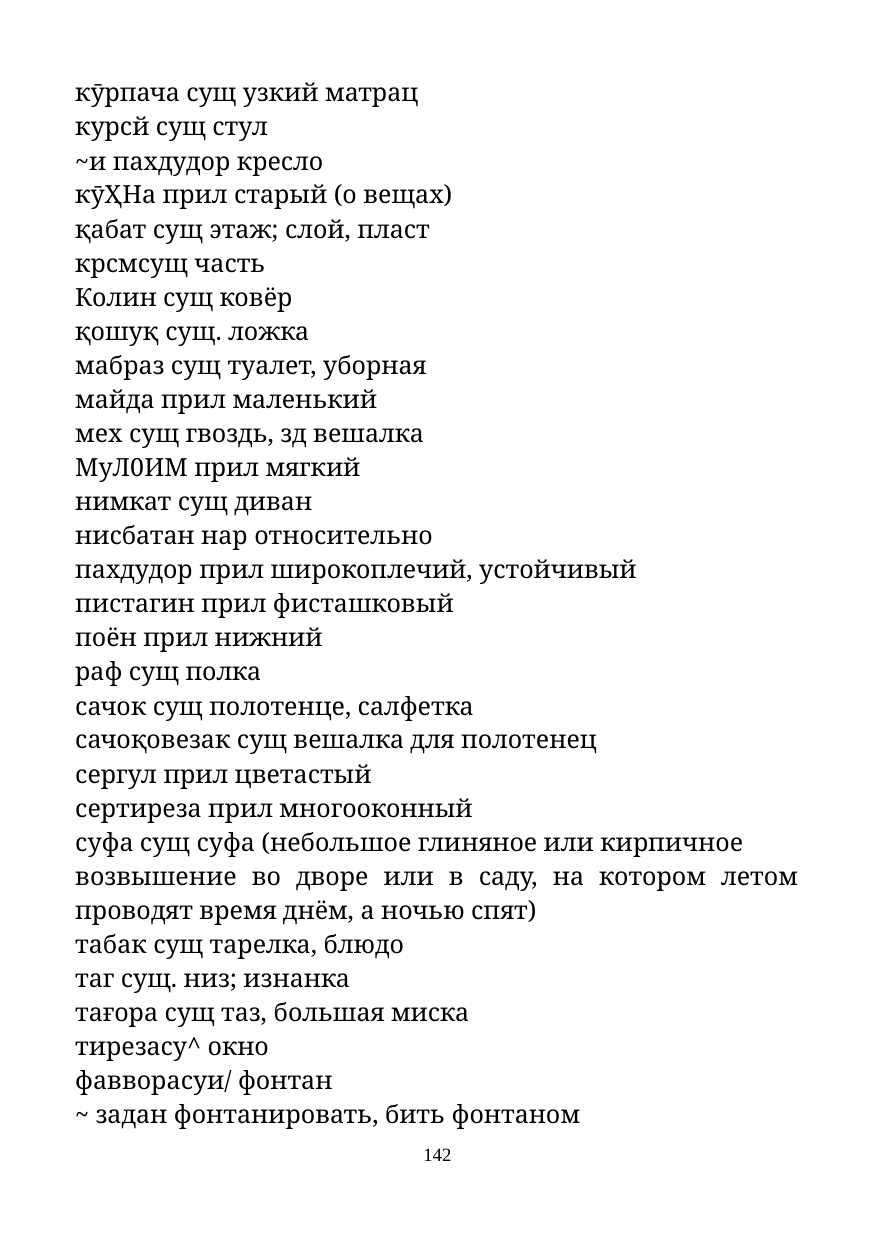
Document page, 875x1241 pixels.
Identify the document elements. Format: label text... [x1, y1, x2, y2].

text МуЛ0ИМ прил мягкий [75, 450, 799, 484]
text сертиреза прил многооконный [75, 790, 799, 824]
text курсй сущ стул [75, 109, 799, 143]
text нимкат сущ диван [75, 484, 799, 518]
text сергул прил цветастый [75, 756, 799, 790]
text мабраз сущ туалет, уборная [75, 347, 799, 382]
text крсмсущ часть [75, 245, 799, 279]
text поён прил нижний [75, 620, 799, 654]
text қошуқ сущ. ложка [75, 313, 799, 347]
text возвышение во дворе или в саду, на котором летом проводят время днём, а ночью спят) [75, 858, 799, 927]
text Колин сущ ковёр [75, 279, 799, 313]
text пахдудор прил широкоплечий, устойчивый [75, 552, 799, 586]
text таг сущ. низ; изнанка [75, 961, 799, 995]
text раф сущ полка [75, 654, 799, 688]
text мех сущ гвоздь, зд вешалка [75, 416, 799, 450]
text сачоқовезак сущ вешалка для полотенец [75, 722, 799, 756]
text сачок сущ полотенце, салфетка [75, 688, 799, 722]
text нисбатан нар относительно [75, 518, 799, 552]
text ~и пахдудор кресло [75, 143, 799, 177]
text табак сущ тарелка, блюдо [75, 927, 799, 961]
text майда прил маленький [75, 382, 799, 416]
text фавворасуи/ фонтан [75, 1063, 799, 1097]
text тағора сущ таз, большая миска [75, 995, 799, 1029]
text суфа сущ суфа (небольшое глиняное или кирпичное [75, 824, 799, 858]
text кӯрпача сущ узкий матрац [75, 75, 799, 109]
text кӯҲНа прил старый (о вещах) [75, 177, 799, 211]
text ~ задан фонтанировать, бить фонтаном [75, 1097, 799, 1131]
text қабат сущ этаж; слой, пласт [75, 211, 799, 245]
text пистагин прил фисташковый [75, 586, 799, 620]
text тирезасу^ окно [75, 1029, 799, 1063]
